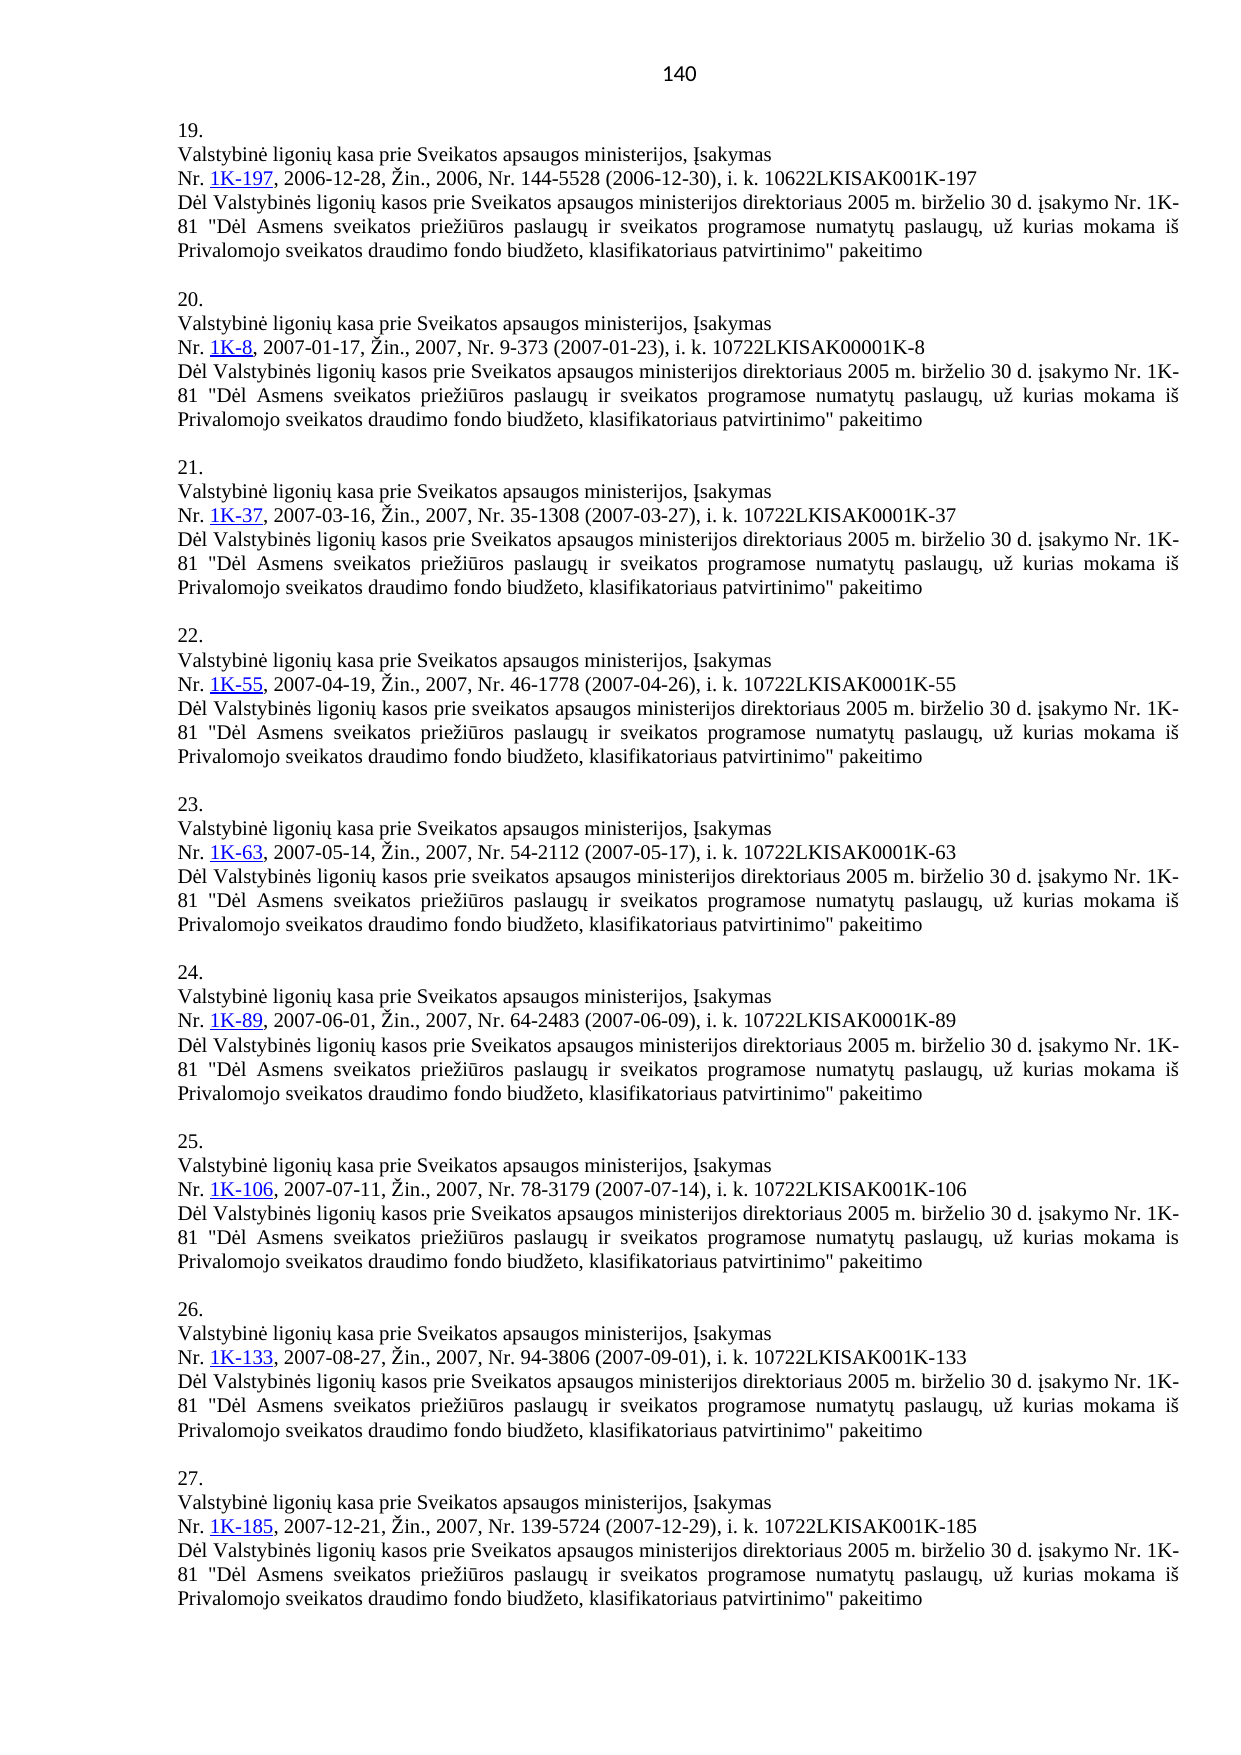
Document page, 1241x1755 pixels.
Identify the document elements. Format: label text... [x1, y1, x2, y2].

text Dėl Valstybinės ligonių kasos prie Sveikatos apsaugos ministerijos direktoriaus 2005 m. birželio 30 d. įsakymo Nr. 1K-81 "Dėl Asmens sveikatos priežiūros paslaugų ir sveikatos programose numatytų paslaugų, už kurias mokama iš Privalomojo sveikatos draudimo fondo biudžeto, klasifikatoriaus patvirtinimo" pakeitimo [177, 190, 1181, 262]
text Valstybinė ligonių kasa prie Sveikatos apsaugos ministerijos, Įsakymas [177, 311, 1181, 335]
text 19. [177, 118, 1181, 142]
text 21. [177, 455, 1181, 479]
text Nr. 1K-106, 2007-07-11, Žin., 2007, Nr. 78-3179 (2007-07-14), i. k. 10722LKISAK001K-106 [177, 1177, 1181, 1201]
text 24. [177, 960, 1181, 984]
text Valstybinė ligonių kasa prie Sveikatos apsaugos ministerijos, Įsakymas [177, 1153, 1181, 1177]
text Valstybinė ligonių kasa prie Sveikatos apsaugos ministerijos, Įsakymas [177, 816, 1181, 840]
text Nr. 1K-37, 2007-03-16, Žin., 2007, Nr. 35-1308 (2007-03-27), i. k. 10722LKISAK0001K-37 [177, 503, 1181, 527]
text Dėl Valstybinės ligonių kasos prie Sveikatos apsaugos ministerijos direktoriaus 2005 m. birželio 30 d. įsakymo Nr. 1K-81 "Dėl Asmens sveikatos priežiūros paslaugų ir sveikatos programose numatytų paslaugų, už kurias mokama iš Privalomojo sveikatos draudimo fondo biudžeto, klasifikatoriaus patvirtinimo" pakeitimo [177, 527, 1181, 599]
text Nr. 1K-185, 2007-12-21, Žin., 2007, Nr. 139-5724 (2007-12-29), i. k. 10722LKISAK001K-185 [177, 1514, 1181, 1538]
text Dėl Valstybinės ligonių kasos prie sveikatos apsaugos ministerijos direktoriaus 2005 m. birželio 30 d. įsakymo Nr. 1K-81 "Dėl Asmens sveikatos priežiūros paslaugų ir sveikatos programose numatytų paslaugų, už kurias mokama iš Privalomojo sveikatos draudimo fondo biudžeto, klasifikatoriaus patvirtinimo" pakeitimo [177, 696, 1181, 768]
text 27. [177, 1466, 1181, 1490]
text Valstybinė ligonių kasa prie Sveikatos apsaugos ministerijos, Įsakymas [177, 1490, 1181, 1514]
text 22. [177, 623, 1181, 647]
text Nr. 1K-89, 2007-06-01, Žin., 2007, Nr. 64-2483 (2007-06-09), i. k. 10722LKISAK0001K-89 [177, 1008, 1181, 1032]
text Valstybinė ligonių kasa prie Sveikatos apsaugos ministerijos, Įsakymas [177, 984, 1181, 1008]
text Valstybinė ligonių kasa prie Sveikatos apsaugos ministerijos, Įsakymas [177, 479, 1181, 503]
text Dėl Valstybinės ligonių kasos prie Sveikatos apsaugos ministerijos direktoriaus 2005 m. birželio 30 d. įsakymo Nr. 1K-81 "Dėl Asmens sveikatos priežiūros paslaugų ir sveikatos programose numatytų paslaugų, už kurias mokama iš Privalomojo sveikatos draudimo fondo biudžeto, klasifikatoriaus patvirtinimo" pakeitimo [177, 359, 1181, 431]
text Dėl Valstybinės ligonių kasos prie Sveikatos apsaugos ministerijos direktoriaus 2005 m. birželio 30 d. įsakymo Nr. 1K-81 "Dėl Asmens sveikatos priežiūros paslaugų ir sveikatos programose numatytų paslaugų, už kurias mokama is Privalomojo sveikatos draudimo fondo biudžeto, klasifikatoriaus patvirtinimo" pakeitimo [177, 1201, 1181, 1273]
text Nr. 1K-63, 2007-05-14, Žin., 2007, Nr. 54-2112 (2007-05-17), i. k. 10722LKISAK0001K-63 [177, 840, 1181, 864]
text 26. [177, 1297, 1181, 1321]
text Valstybinė ligonių kasa prie Sveikatos apsaugos ministerijos, Įsakymas [177, 1321, 1181, 1345]
text Dėl Valstybinės ligonių kasos prie sveikatos apsaugos ministerijos direktoriaus 2005 m. birželio 30 d. įsakymo Nr. 1K-81 "Dėl Asmens sveikatos priežiūros paslaugų ir sveikatos programose numatytų paslaugų, už kurias mokama iš Privalomojo sveikatos draudimo fondo biudžeto, klasifikatoriaus patvirtinimo" pakeitimo [177, 864, 1181, 936]
text Valstybinė ligonių kasa prie Sveikatos apsaugos ministerijos, Įsakymas [177, 647, 1181, 672]
text Valstybinė ligonių kasa prie Sveikatos apsaugos ministerijos, Įsakymas [177, 142, 1181, 166]
text 20. [177, 287, 1181, 311]
text Nr. 1K-197, 2006-12-28, Žin., 2006, Nr. 144-5528 (2006-12-30), i. k. 10622LKISAK001K-197 [177, 166, 1181, 190]
text Nr. 1K-8, 2007-01-17, Žin., 2007, Nr. 9-373 (2007-01-23), i. k. 10722LKISAK00001K-8 [177, 335, 1181, 359]
text Nr. 1K-55, 2007-04-19, Žin., 2007, Nr. 46-1778 (2007-04-26), i. k. 10722LKISAK0001K-55 [177, 672, 1181, 696]
text 23. [177, 792, 1181, 816]
text Nr. 1K-133, 2007-08-27, Žin., 2007, Nr. 94-3806 (2007-09-01), i. k. 10722LKISAK001K-133 [177, 1345, 1181, 1369]
text 25. [177, 1129, 1181, 1153]
text Dėl Valstybinės ligonių kasos prie Sveikatos apsaugos ministerijos direktoriaus 2005 m. birželio 30 d. įsakymo Nr. 1K-81 "Dėl Asmens sveikatos priežiūros paslaugų ir sveikatos programose numatytų paslaugų, už kurias mokama iš Privalomojo sveikatos draudimo fondo biudžeto, klasifikatoriaus patvirtinimo" pakeitimo [177, 1032, 1181, 1105]
text Dėl Valstybinės ligonių kasos prie Sveikatos apsaugos ministerijos direktoriaus 2005 m. birželio 30 d. įsakymo Nr. 1K-81 "Dėl Asmens sveikatos priežiūros paslaugų ir sveikatos programose numatytų paslaugų, už kurias mokama iš Privalomojo sveikatos draudimo fondo biudžeto, klasifikatoriaus patvirtinimo" pakeitimo [177, 1538, 1181, 1610]
text Dėl Valstybinės ligonių kasos prie Sveikatos apsaugos ministerijos direktoriaus 2005 m. birželio 30 d. įsakymo Nr. 1K-81 "Dėl Asmens sveikatos priežiūros paslaugų ir sveikatos programose numatytų paslaugų, už kurias mokama iš Privalomojo sveikatos draudimo fondo biudžeto, klasifikatoriaus patvirtinimo" pakeitimo [177, 1369, 1181, 1442]
